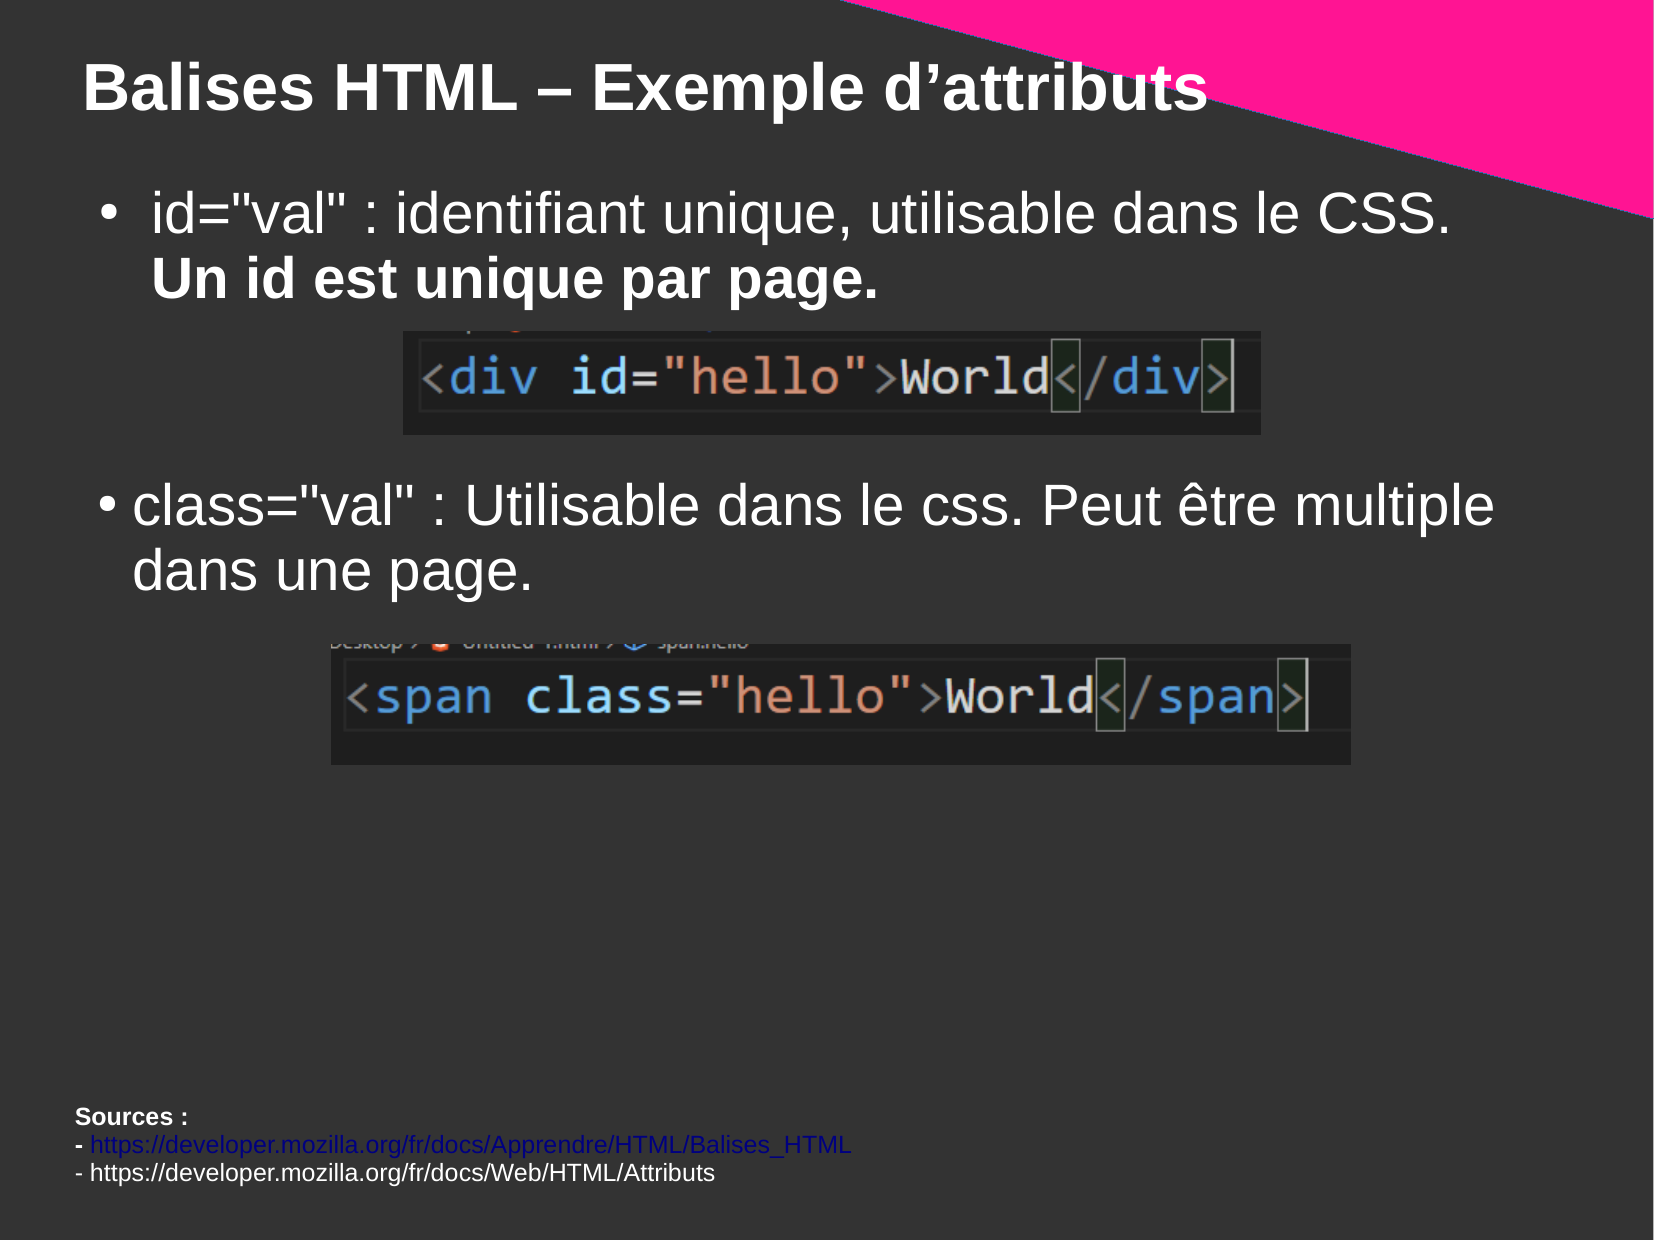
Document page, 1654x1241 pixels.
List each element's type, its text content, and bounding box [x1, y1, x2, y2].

text_box class="val" : Utilisable dans le css. Peut être multiple dans une page. [82, 465, 1636, 675]
text_box Sources : - https://developer.mozilla.org/fr/docs/Apprendre/HTML/Balises_HTML - https://developer.mozilla.org/fr/docs/Web/HTML/Attributs [60, 1095, 1546, 1208]
list id="val" : identifiant unique, utilisable dans le CSS. Un id est unique par page. [81, 180, 1546, 451]
picture [403, 331, 1261, 436]
title Balises HTML – Exemple d’attributs [82, 49, 1571, 153]
text_box [840, 0, 1654, 219]
picture [331, 644, 1351, 766]
